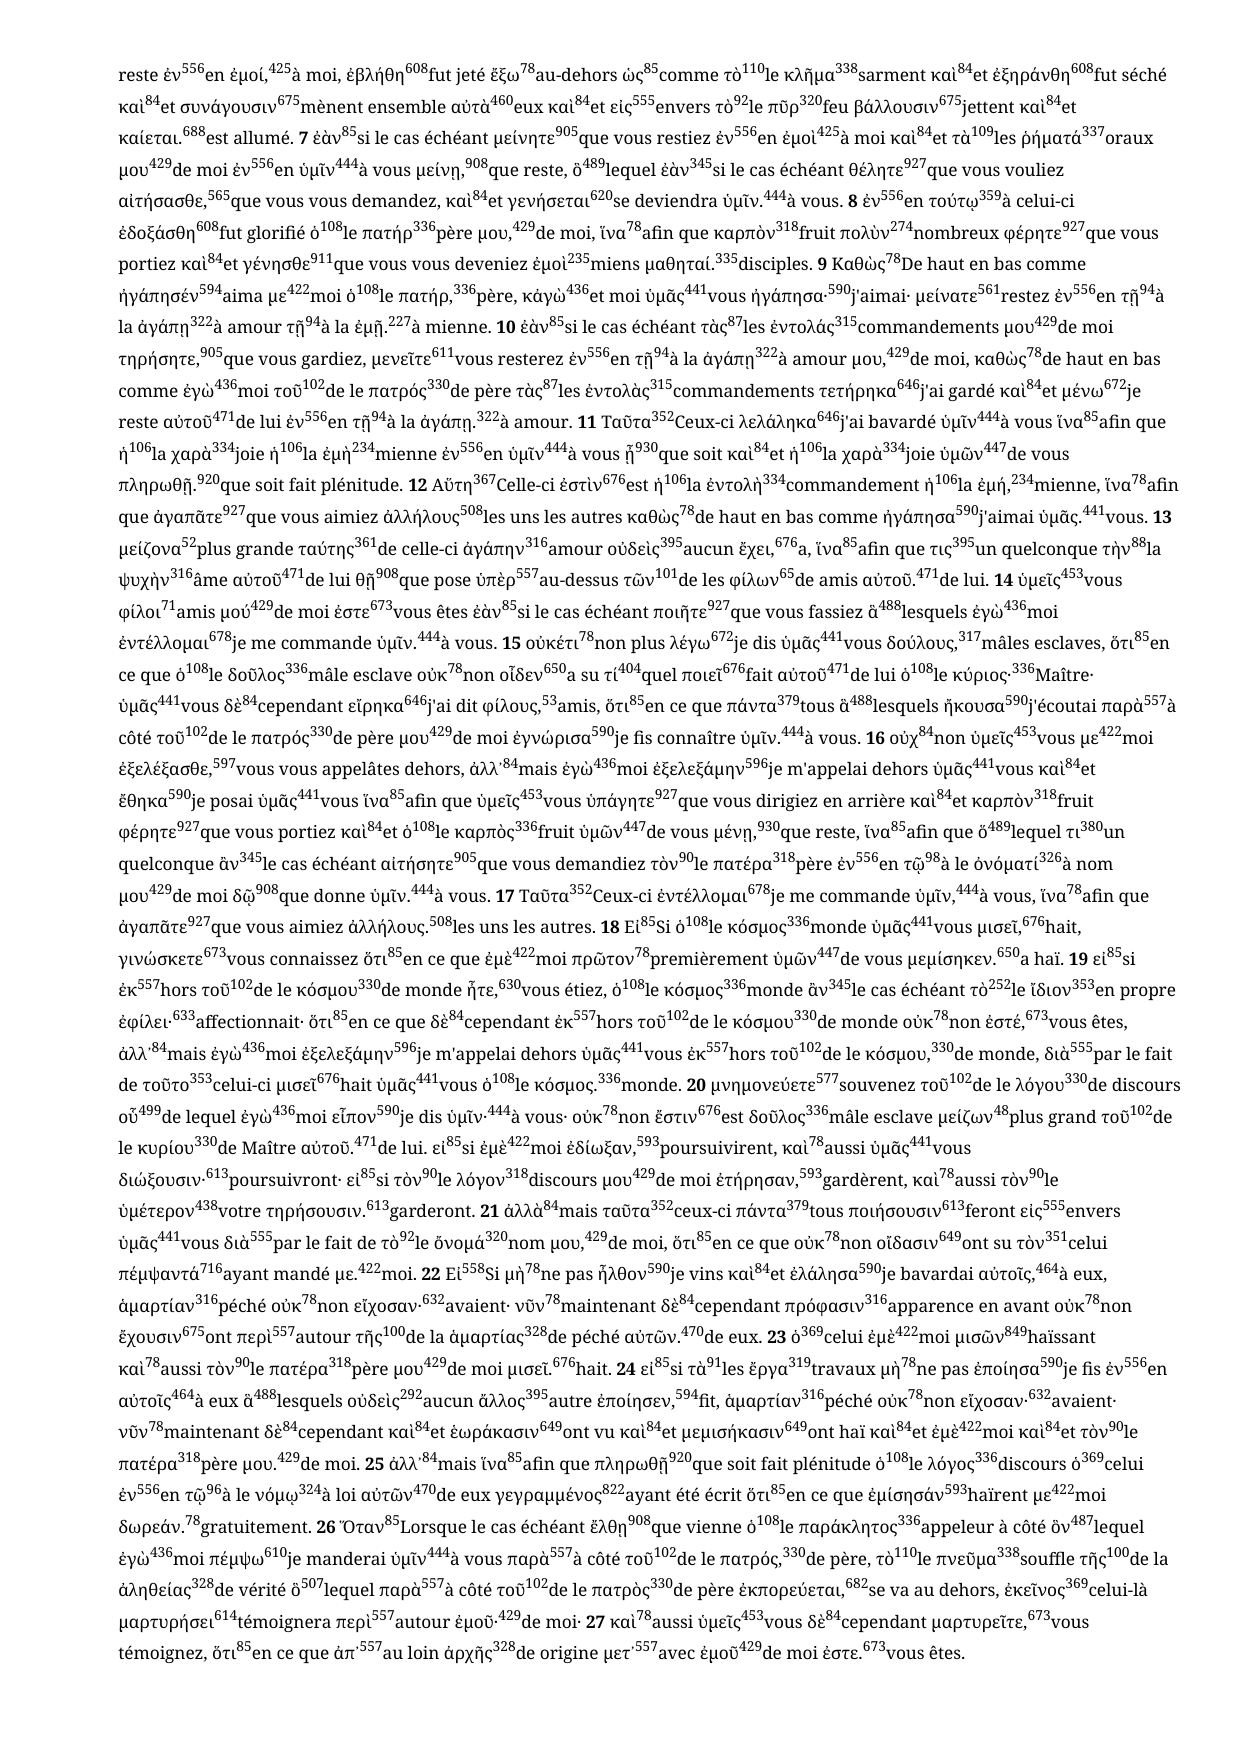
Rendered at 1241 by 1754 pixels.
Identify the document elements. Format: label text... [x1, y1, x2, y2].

text 1 Ἐγώ436Moi εἰμι672je suis ἡ106la ἄμπελος334vigne ἡ106la ἀληθινὴ21véritable καὶ84et ὁ108le πατήρ336père μου429de moi ὁ108le γεωργός336cultivateur ἐστιν.676est. 2 πᾶν276tout κλῆμα320sarment ἐν556en ἐμοὶ425à moi μὴ78ne pas φέρον833portant καρπὸν318fruit αἴρει676lève αὐτό,461lui, καὶ84et πᾶν276tout τὸ353ce καρπὸν318fruit φέρον833portant καθαίρει676épure αὐτὸ461lui ἵνα85afin que καρπὸν318fruit πλείονα274plus nombreusement φέρῃ.930que porte. 3 ἤδη78déjà ὑμεῖς453vous καθαροί47purs ἐστε673vous êtes διὰ555par le fait de τὸν90le λόγον318discours ὃν487lequel λελάληκα646j'ai bavardé ὑμῖν·444à vous· 4 μείνατε561restez ἐν556en ἐμοί,425à moi, κἀγὼ436et moi ἐν556en ὑμῖν.444à vous. καθὼς78de haut en bas comme τὸ110le κλῆμα338sarment οὐ78non δύναται682se peut καρπὸν318fruit φέρειν698porter ἀφ᾽557au loin ἑαυτοῦ546de lui-même ἐὰν85si le cas échéant μὴ78ne pas μένῃ930que reste ἐν556en τῇ94à la ἀμπέλῳ,322à vigne, οὕτως78ainsi οὐδὲ78non cependant ὑμεῖς453vous ἐὰν85si le cas échéant μὴ78ne pas ἐν556en ἐμοὶ425à moi μένητε.927que vous restiez. 5 ἐγώ436moi εἰμι672je suis ἡ106la ἄμπελος,334vigne, ὑμεῖς453vous τὰ109les κλήματα.337sarments. ὁ369celui μένων849restant ἐν556en ἐμοὶ425à moi κἀγὼ436et moi ἐν556en αὐτῷ465à lui οὗτος369celui-ci φέρει676porte καρπὸν318fruit πολύν,274nombreux, ὅτι85en ce que χωρὶς560séparément ἐμοῦ429de moi οὐ78non δύνασθε679vous vous pouvez ποιεῖν698faire οὐδέν.380aucun. 6 ἐὰν85si le cas échéant μή78ne pas τις395un quelconque μένῃ930que reste ἐν556en ἐμοί,425à moi, ἐβλήθη608fut jeté ἔξω78au-dehors ὡς85comme τὸ110le κλῆμα338sarment καὶ84et ἐξηράνθη608fut séché καὶ84et συνάγουσιν675mènent ensemble αὐτὰ460eux καὶ84et εἰς555envers τὸ92le πῦρ320feu βάλλουσιν675jettent καὶ84et καίεται.688est allumé. 7 ἐὰν85si le cas échéant μείνητε905que vous restiez ἐν556en ἐμοὶ425à moi καὶ84et τὰ109les ῥήματά337oraux μου429de moi ἐν556en ὑμῖν444à vous μείνῃ,908que reste, ὃ489lequel ἐὰν345si le cas échéant θέλητε927que vous vouliez αἰτήσασθε,565que vous vous demandez, καὶ84et γενήσεται620se deviendra ὑμῖν.444à vous. 8 ἐν556en τούτῳ359à celui-ci ἐδοξάσθη608fut glorifié ὁ108le πατήρ336père μου,429de moi, ἵνα78afin que καρπὸν318fruit πολὺν274nombreux φέρητε927que vous portiez καὶ84et γένησθε911que vous vous deveniez ἐμοὶ235miens μαθηταί.335disciples. 9 Καθὼς78De haut en bas comme ἠγάπησέν594aima με422moi ὁ108le πατήρ,336père, κἀγὼ436et moi ὑμᾶς441vous ἠγάπησα·590j'aimai· μείνατε561restez ἐν556en τῇ94à la ἀγάπῃ322à amour τῇ94à la ἐμῇ.227à mienne. 10 ἐὰν85si le cas échéant τὰς87les ἐντολάς315commandements μου429de moi τηρήσητε,905que vous gardiez, μενεῖτε611vous resterez ἐν556en τῇ94à la ἀγάπῃ322à amour μου,429de moi, καθὼς78de haut en bas comme ἐγὼ436moi τοῦ102de le πατρός330de père τὰς87les ἐντολὰς315commandements τετήρηκα646j'ai gardé καὶ84et μένω672je reste αὐτοῦ471de lui ἐν556en τῇ94à la ἀγάπῃ.322à amour. 11 Ταῦτα352Ceux-ci λελάληκα646j'ai bavardé ὑμῖν444à vous ἵνα85afin que ἡ106la χαρὰ334joie ἡ106la ἐμὴ234mienne ἐν556en ὑμῖν444à vous ᾖ930que soit καὶ84et ἡ106la χαρὰ334joie ὑμῶν447de vous πληρωθῇ.920que soit fait plénitude. 12 Αὕτη367Celle-ci ἐστὶν676est ἡ106la ἐντολὴ334commandement ἡ106la ἐμή,234mienne, ἵνα78afin que ἀγαπᾶτε927que vous aimiez ἀλλήλους508les uns les autres καθὼς78de haut en bas comme ἠγάπησα590j'aimai ὑμᾶς.441vous. 13 μείζονα52plus grande ταύτης361de celle-ci ἀγάπην316amour οὐδεὶς395aucun ἔχει,676a, ἵνα85afin que τις395un quelconque τὴν88la ψυχὴν316âme αὐτοῦ471de lui θῇ908que pose ὑπὲρ557au-dessus τῶν101de les φίλων65de amis αὐτοῦ.471de lui. 14 ὑμεῖς453vous φίλοι71amis μού429de moi ἐστε673vous êtes ἐὰν85si le cas échéant ποιῆτε927que vous fassiez ἃ488lesquels ἐγὼ436moi ἐντέλλομαι678je me commande ὑμῖν.444à vous. 15 οὐκέτι78non plus λέγω672je dis ὑμᾶς441vous δούλους,317mâles esclaves, ὅτι85en ce que ὁ108le δοῦλος336mâle esclave οὐκ78non οἶδεν650a su τί404quel ποιεῖ676fait αὐτοῦ471de lui ὁ108le κύριος·336Maître· ὑμᾶς441vous δὲ84cependant εἴρηκα646j'ai dit φίλους,53amis, ὅτι85en ce que πάντα379tous ἃ488lesquels ἤκουσα590j'écoutai παρὰ557à côté τοῦ102de le πατρός330de père μου429de moi ἐγνώρισα590je fis connaître ὑμῖν.444à vous. 16 οὐχ84non ὑμεῖς453vous με422moi ἐξελέξασθε,597vous vous appelâtes dehors, ἀλλ᾽84mais ἐγὼ436moi ἐξελεξάμην596je m'appelai dehors ὑμᾶς441vous καὶ84et ἔθηκα590je posai ὑμᾶς441vous ἵνα85afin que ὑμεῖς453vous ὑπάγητε927que vous dirigiez en arrière καὶ84et καρπὸν318fruit φέρητε927que vous portiez καὶ84et ὁ108le καρπὸς336fruit ὑμῶν447de vous μένῃ,930que reste, ἵνα85afin que ὅ489lequel τι380un quelconque ἂν345le cas échéant αἰτήσητε905que vous demandiez τὸν90le πατέρα318père ἐν556en τῷ98à le ὀνόματί326à nom μου429de moi δῷ908que donne ὑμῖν.444à vous. 17 Ταῦτα352Ceux-ci ἐντέλλομαι678je me commande ὑμῖν,444à vous, ἵνα78afin que ἀγαπᾶτε927que vous aimiez ἀλλήλους.508les uns les autres. 18 Εἰ85Si ὁ108le κόσμος336monde ὑμᾶς441vous μισεῖ,676hait, γινώσκετε673vous connaissez ὅτι85en ce que ἐμὲ422moi πρῶτον78premièrement ὑμῶν447de vous μεμίσηκεν.650a haï. 19 εἰ85si ἐκ557hors τοῦ102de le κόσμου330de monde ἦτε,630vous étiez, ὁ108le κόσμος336monde ἂν345le cas échéant τὸ252le ἴδιον353en propre ἐφίλει·633affectionnait· ὅτι85en ce que δὲ84cependant ἐκ557hors τοῦ102de le κόσμου330de monde οὐκ78non ἐστέ,673vous êtes, ἀλλ᾽84mais ἐγὼ436moi ἐξελεξάμην596je m'appelai dehors ὑμᾶς441vous ἐκ557hors τοῦ102de le κόσμου,330de monde, διὰ555par le fait de τοῦτο353celui-ci μισεῖ676hait ὑμᾶς441vous ὁ108le κόσμος.336monde. 20 μνημονεύετε577souvenez τοῦ102de le λόγου330de discours οὗ499de lequel ἐγὼ436moi εἶπον590je dis ὑμῖν·444à vous· οὐκ78non ἔστιν676est δοῦλος336mâle esclave μείζων48plus grand τοῦ102de le κυρίου330de Maître αὐτοῦ.471de lui. εἰ85si ἐμὲ422moi ἐδίωξαν,593poursuivirent, καὶ78aussi ὑμᾶς441vous διώξουσιν·613poursuivront· εἰ85si τὸν90le λόγον318discours μου429de moi ἐτήρησαν,593gardèrent, καὶ78aussi τὸν90le ὑμέτερον438votre τηρήσουσιν.613garderont. 21 ἀλλὰ84mais ταῦτα352ceux-ci πάντα379tous ποιήσουσιν613feront εἰς555envers ὑμᾶς441vous διὰ555par le fait de τὸ92le ὄνομά320nom μου,429de moi, ὅτι85en ce que οὐκ78non οἴδασιν649ont su τὸν351celui πέμψαντά716ayant mandé με.422moi. 22 Εἰ558Si μὴ78ne pas ἦλθον590je vins καὶ84et ἐλάλησα590je bavardai αὐτοῖς,464à eux, ἁμαρτίαν316péché οὐκ78non εἴχοσαν·632avaient· νῦν78maintenant δὲ84cependant πρόφασιν316apparence en avant οὐκ78non ἔχουσιν675ont περὶ557autour τῆς100de la ἁμαρτίας328de péché αὐτῶν.470de eux. 23 ὁ369celui ἐμὲ422moi μισῶν849haïssant καὶ78aussi τὸν90le πατέρα318père μου429de moi μισεῖ.676hait. 24 εἰ85si τὰ91les ἔργα319travaux μὴ78ne pas ἐποίησα590je fis ἐν556en αὐτοῖς464à eux ἃ488lesquels οὐδεὶς292aucun ἄλλος395autre ἐποίησεν,594fit, ἁμαρτίαν316péché οὐκ78non εἴχοσαν·632avaient· νῦν78maintenant δὲ84cependant καὶ84et ἑωράκασιν649ont vu καὶ84et μεμισήκασιν649ont haï καὶ84et ἐμὲ422moi καὶ84et τὸν90le πατέρα318père μου.429de moi. 25 ἀλλ᾽84mais ἵνα85afin que πληρωθῇ920que soit fait plénitude ὁ108le λόγος336discours ὁ369celui ἐν556en τῷ96à le νόμῳ324à loi αὐτῶν470de eux γεγραμμένος822ayant été écrit ὅτι85en ce que ἐμίσησάν593haïrent με422moi δωρεάν.78gratuitement. 26 Ὅταν85Lorsque le cas échéant ἔλθῃ908que vienne ὁ108le παράκλητος336appeleur à côté ὃν487lequel ἐγὼ436moi πέμψω610je manderai ὑμῖν444à vous παρὰ557à côté τοῦ102de le πατρός,330de père, τὸ110le πνεῦμα338souffle τῆς100de la ἀληθείας328de vérité ὃ507lequel παρὰ557à côté τοῦ102de le πατρὸς330de père ἐκπορεύεται,682se va au dehors, ἐκεῖνος369celui-là μαρτυρήσει614témoignera περὶ557autour ἐμοῦ·429de moi· 27 καὶ78aussi ὑμεῖς453vous δὲ84cependant μαρτυρεῖτε,673vous témoignez, ὅτι85en ce que ἀπ᾽557au loin ἀρχῆς328de origine μετ᾽557avec ἐμοῦ429de moi ἐστε.673vous êtes. [118, 59, 1181, 1665]
